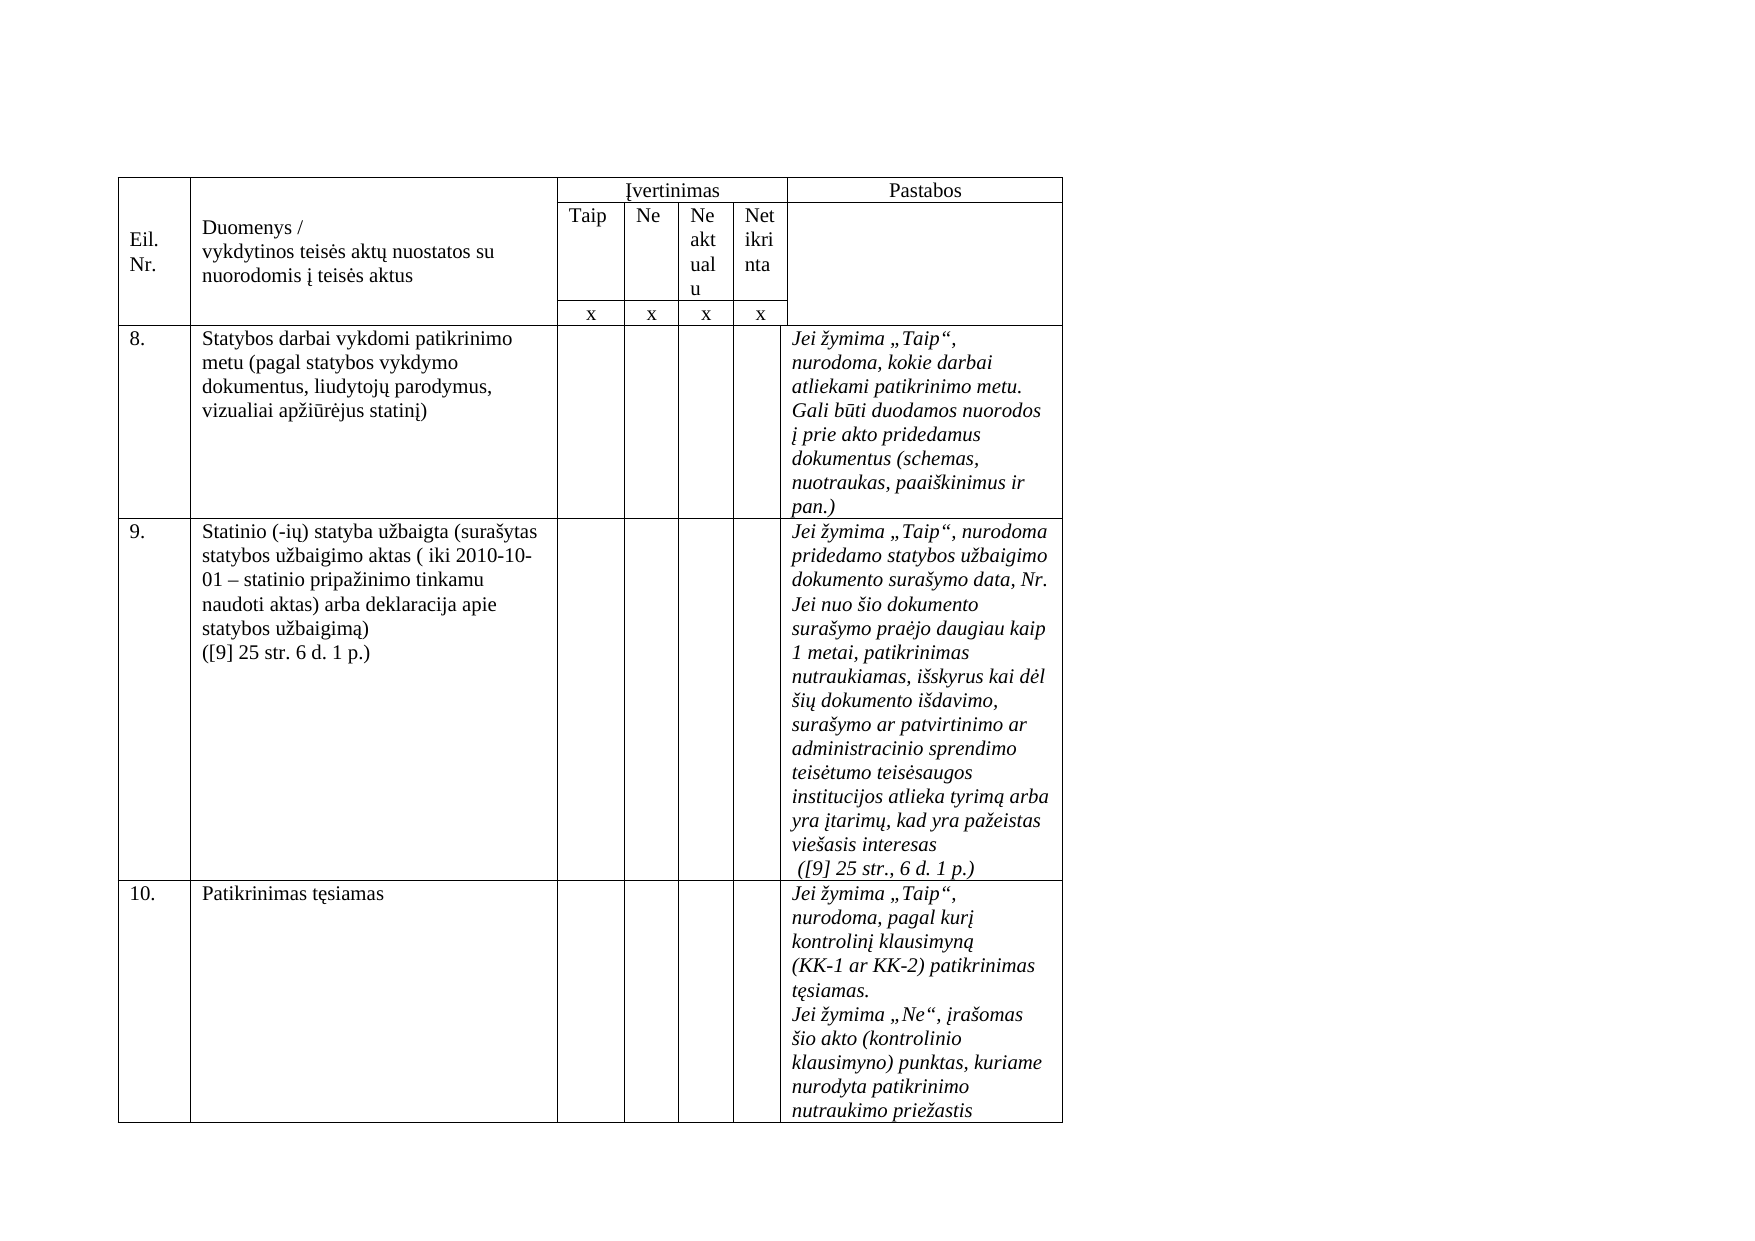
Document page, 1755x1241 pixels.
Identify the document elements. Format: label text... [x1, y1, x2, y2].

table_header Eil. Nr. [119, 178, 190, 325]
table_cell [734, 519, 780, 880]
table_cell [679, 519, 733, 880]
table_cell x [625, 301, 678, 325]
table_cell Statinio (-ių) statyba užbaigta (surašytas statybos užbaigimo aktas ( iki 2010-10-01 – statinio pripažinimo tinkamu naudoti aktas) arba deklaracija apie statybos užbaigimą) ([9] 25 str. 6 d. 1 p.) [191, 519, 557, 880]
table_cell [734, 881, 780, 1122]
table_cell [679, 881, 733, 1122]
table_cell Neaktualu [679, 203, 733, 299]
table_cell [734, 326, 780, 518]
table_cell x [558, 301, 624, 325]
table_cell 10. [119, 881, 190, 1122]
table_cell [625, 519, 678, 880]
table_cell Patikrinimas tęsiamas [191, 881, 557, 1122]
table_cell [679, 326, 733, 518]
table_cell [625, 881, 678, 1122]
table_cell Netikrinta [734, 203, 787, 299]
table_cell x [734, 301, 787, 325]
table_cell 8. [119, 326, 190, 518]
table_cell 9. [119, 519, 190, 880]
table_cell [558, 881, 624, 1122]
table_cell Jei žymima „Taip“, nurodoma, kokie darbai atliekami patikrinimo metu. Gali būti duodamos nuorodos į prie akto pridedamus dokumentus (schemas, nuotraukas, paaiškinimus ir pan.) [781, 326, 1062, 518]
table_cell Ne [625, 203, 678, 299]
table_cell [625, 326, 678, 518]
table_cell x [679, 301, 733, 325]
table_cell Statybos darbai vykdomi patikrinimo metu (pagal statybos vykdymo dokumentus, liudytojų parodymus, vizualiai apžiūrėjus statinį) [191, 326, 557, 518]
table_cell [558, 326, 624, 518]
table_cell Jei žymima „Taip“, nurodoma pridedamo statybos užbaigimo dokumento surašymo data, Nr. Jei nuo šio dokumento surašymo praėjo daugiau kaip 1 metai, patikrinimas nutraukiamas, išskyrus kai dėl šių dokumento išdavimo, surašymo ar patvirtinimo ar administracinio sprendimo teisėtumo teisėsaugos institucijos atlieka tyrimą arba yra įtarimų, kad yra pažeistas viešasis interesas ([9] 25 str., 6 d. 1 p.) [781, 519, 1062, 880]
table_cell [558, 519, 624, 880]
table_header Pastabos [788, 178, 1062, 202]
table_header Įvertinimas [558, 178, 787, 202]
table_cell Taip [558, 203, 624, 299]
table_header Duomenys / vykdytinos teisės aktų nuostatos su nuorodomis į teisės aktus [191, 178, 557, 325]
table_cell [788, 203, 1062, 325]
table_cell Jei žymima „Taip“, nurodoma, pagal kurį kontrolinį klausimyną (KK-1 ar KK-2) patikrinimas tęsiamas. Jei žymima „Ne“, įrašomas šio akto (kontrolinio klausimyno) punktas, kuriame nurodyta patikrinimo nutraukimo priežastis [781, 881, 1062, 1122]
